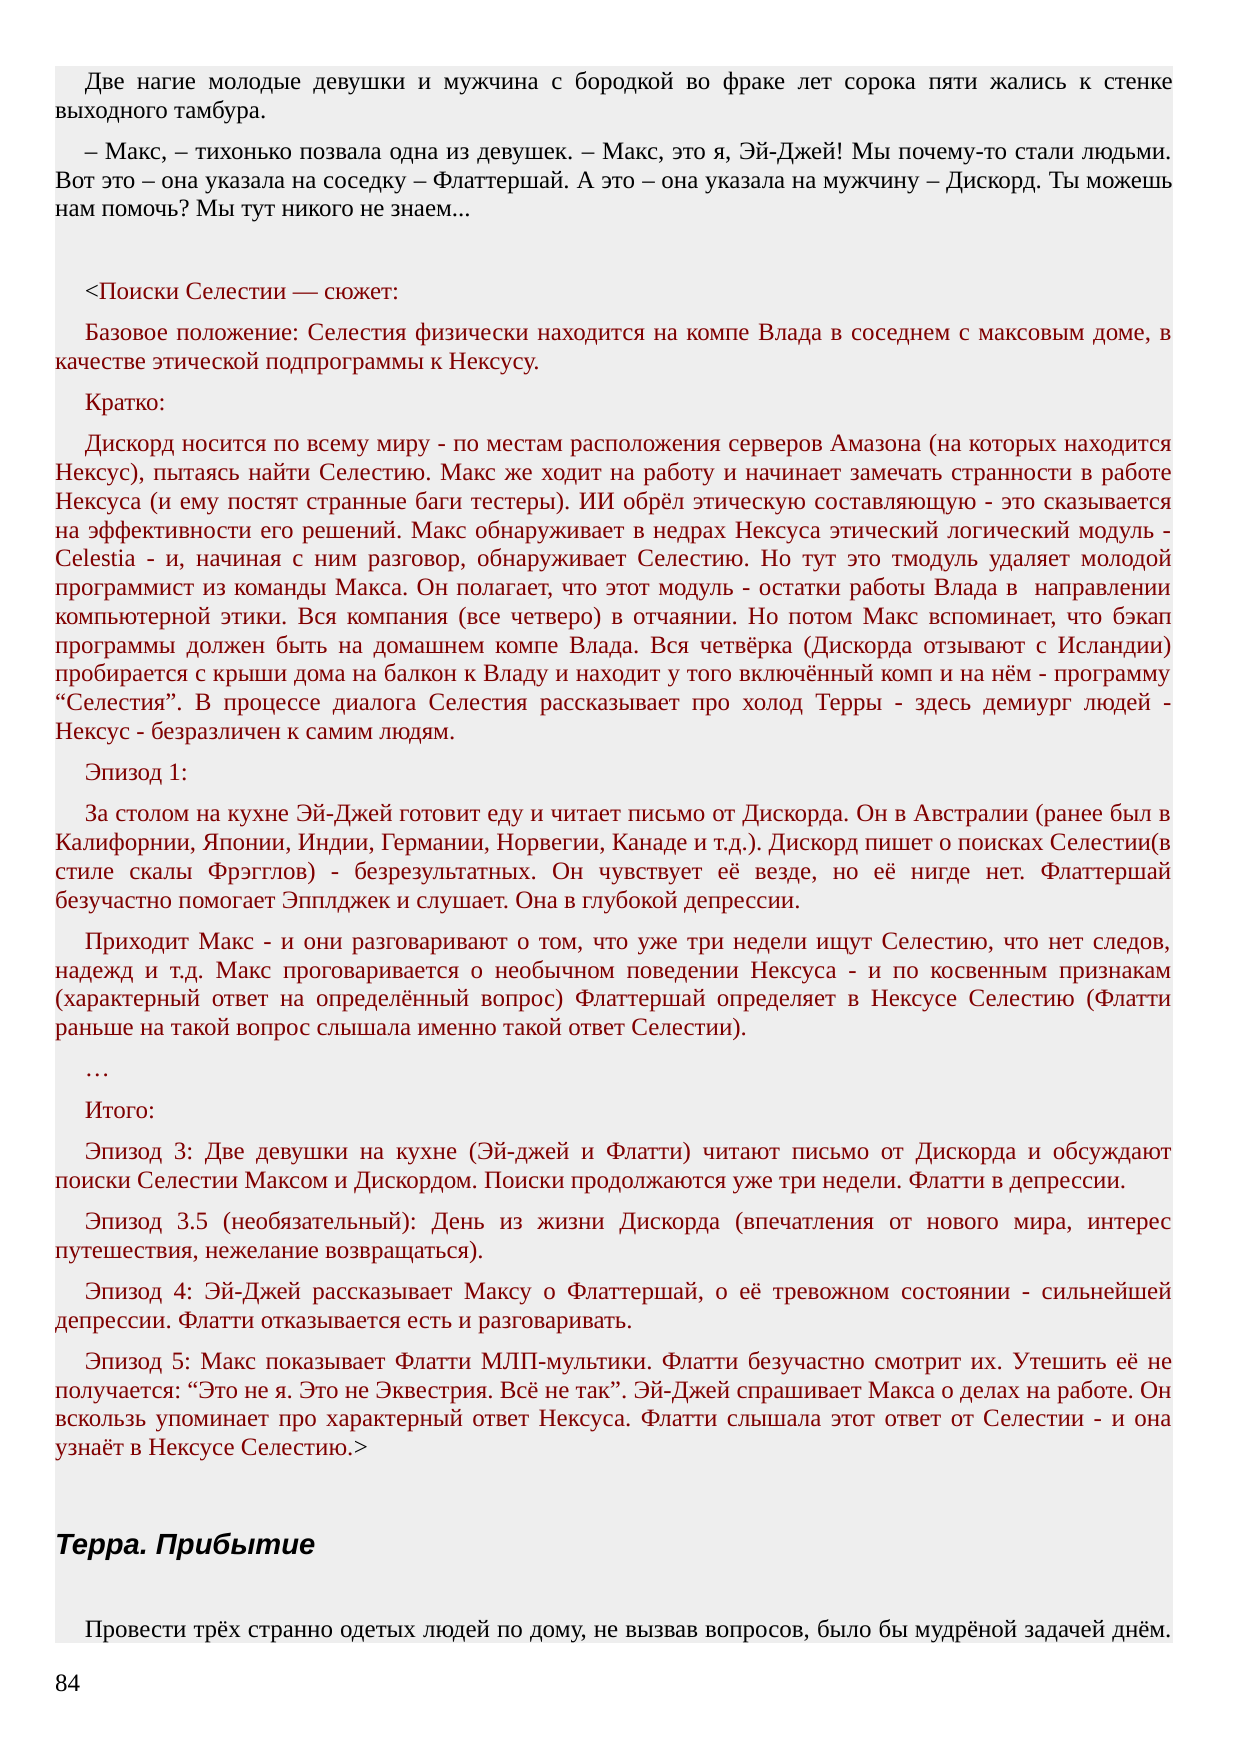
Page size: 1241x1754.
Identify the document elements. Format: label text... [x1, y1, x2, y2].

text Дискорд носится по всему миру - по местам расположения серверов Амазона (на которых находится Нексус), пытаясь найти Селестию. Макс же ходит на работу и начинает замечать странности в работе Нексуса (и ему постят странные баги тестеры). ИИ обрёл этическую составляющую - это сказывается на эффективности его решений. Макс обнаруживает в недрах Нексуса этический логический модуль - Celestia - и, начиная с ним разговор, обнаруживает Селестию. Но тут это тмодуль удаляет молодой программист из команды Макса. Он полагает, что этот модуль - остатки работы Влада в направлении компьютерной этики. Вся компания (все четверо) в отчаянии. Но потом Макс вспоминает, что бэкап программы должен быть на домашнем компе Влада. Вся четвёрка (Дискорда отзывают с Исландии) пробирается с крыши дома на балкон к Владу и находит у того включённый комп и на нём - программу “Селестия”. В процессе диалога Селестия рассказывает про холод Терры - здесь демиург людей - Нексус - безразличен к самим людям. [55, 428, 1173, 745]
text Провести трёх странно одетых людей по дому, не вызвав вопросов, было бы мудрёной задачей днём. [55, 1614, 1173, 1643]
text Базовое положение: Селестия физически находится на компе Влада в соседнем с максовым доме, в качестве этической подпрограммы к Нексусу. [55, 317, 1173, 375]
text Эпизод 1: [55, 757, 1173, 786]
text Эпизод 3.5 (необязательный): День из жизни Дискорда (впечатления от нового мира, интерес путешествия, нежелание возвращаться). [55, 1206, 1173, 1263]
text – Макс, – тихонько позвала одна из девушек. – Макс, это я, Эй-Джей! Мы почему-то стали людьми. Вот это – она указала на соседку – Флаттершай. А это – она указала на мужчину – Дискорд. Ты можешь нам помочь? Мы тут никого не знаем... [55, 136, 1173, 222]
text Две нагие молодые девушки и мужчина с бородкой во фраке лет сорока пяти жались к стенке выходного тамбура. [55, 66, 1173, 123]
text За столом на кухне Эй-Джей готовит еду и читает письмо от Дискорда. Он в Австралии (ранее был в Калифорнии, Японии, Индии, Германии, Норвегии, Канаде и т.д.). Дискорд пишет о поисках Селестии(в стиле скалы Фрэгглов) - безрезультатных. Он чувствует её везде, но её нигде нет. Флаттершай безучастно помогает Эпплджек и слушает. Она в глубокой депрессии. [55, 798, 1173, 913]
text Кратко: [55, 387, 1173, 416]
text <Поиски Селестии — сюжет: [55, 276, 1173, 305]
text Итого: [55, 1095, 1173, 1123]
text Эпизод 4: Эй-Джей рассказывает Максу о Флаттершай, о её тревожном состоянии - сильнейшей депрессии. Флатти отказывается есть и разговаривать. [55, 1276, 1173, 1333]
subtitle Терра. Прибытие [55, 1527, 1173, 1561]
text … [55, 1053, 1173, 1082]
text Эпизод 3: Две девушки на кухне (Эй-джей и Флатти) читают письмо от Дискорда и обсуждают поиски Селестии Максом и Дискордом. Поиски продолжаются уже три недели. Флатти в депрессии. [55, 1136, 1173, 1193]
text Приходит Макс - и они разговаривают о том, что уже три недели ищут Селестию, что нет следов, надежд и т.д. Макс проговаривается о необычном поведении Нексуса - и по косвенным признакам (характерный ответ на определённый вопрос) Флаттершай определяет в Нексусе Селестию (Флатти раньше на такой вопрос слышала именно такой ответ Селестии). [55, 926, 1173, 1041]
text Эпизод 5: Макс показывает Флатти МЛП-мультики. Флатти безучастно смотрит их. Утешить её не получается: “Это не я. Это не Эквестрия. Всё не так”. Эй-Джей спрашивает Макса о делах на работе. Он вскользь упоминает про характерный ответ Нексуса. Флатти слышала этот ответ от Селестии - и она узнаёт в Нексусе Селестию.> [55, 1346, 1173, 1461]
